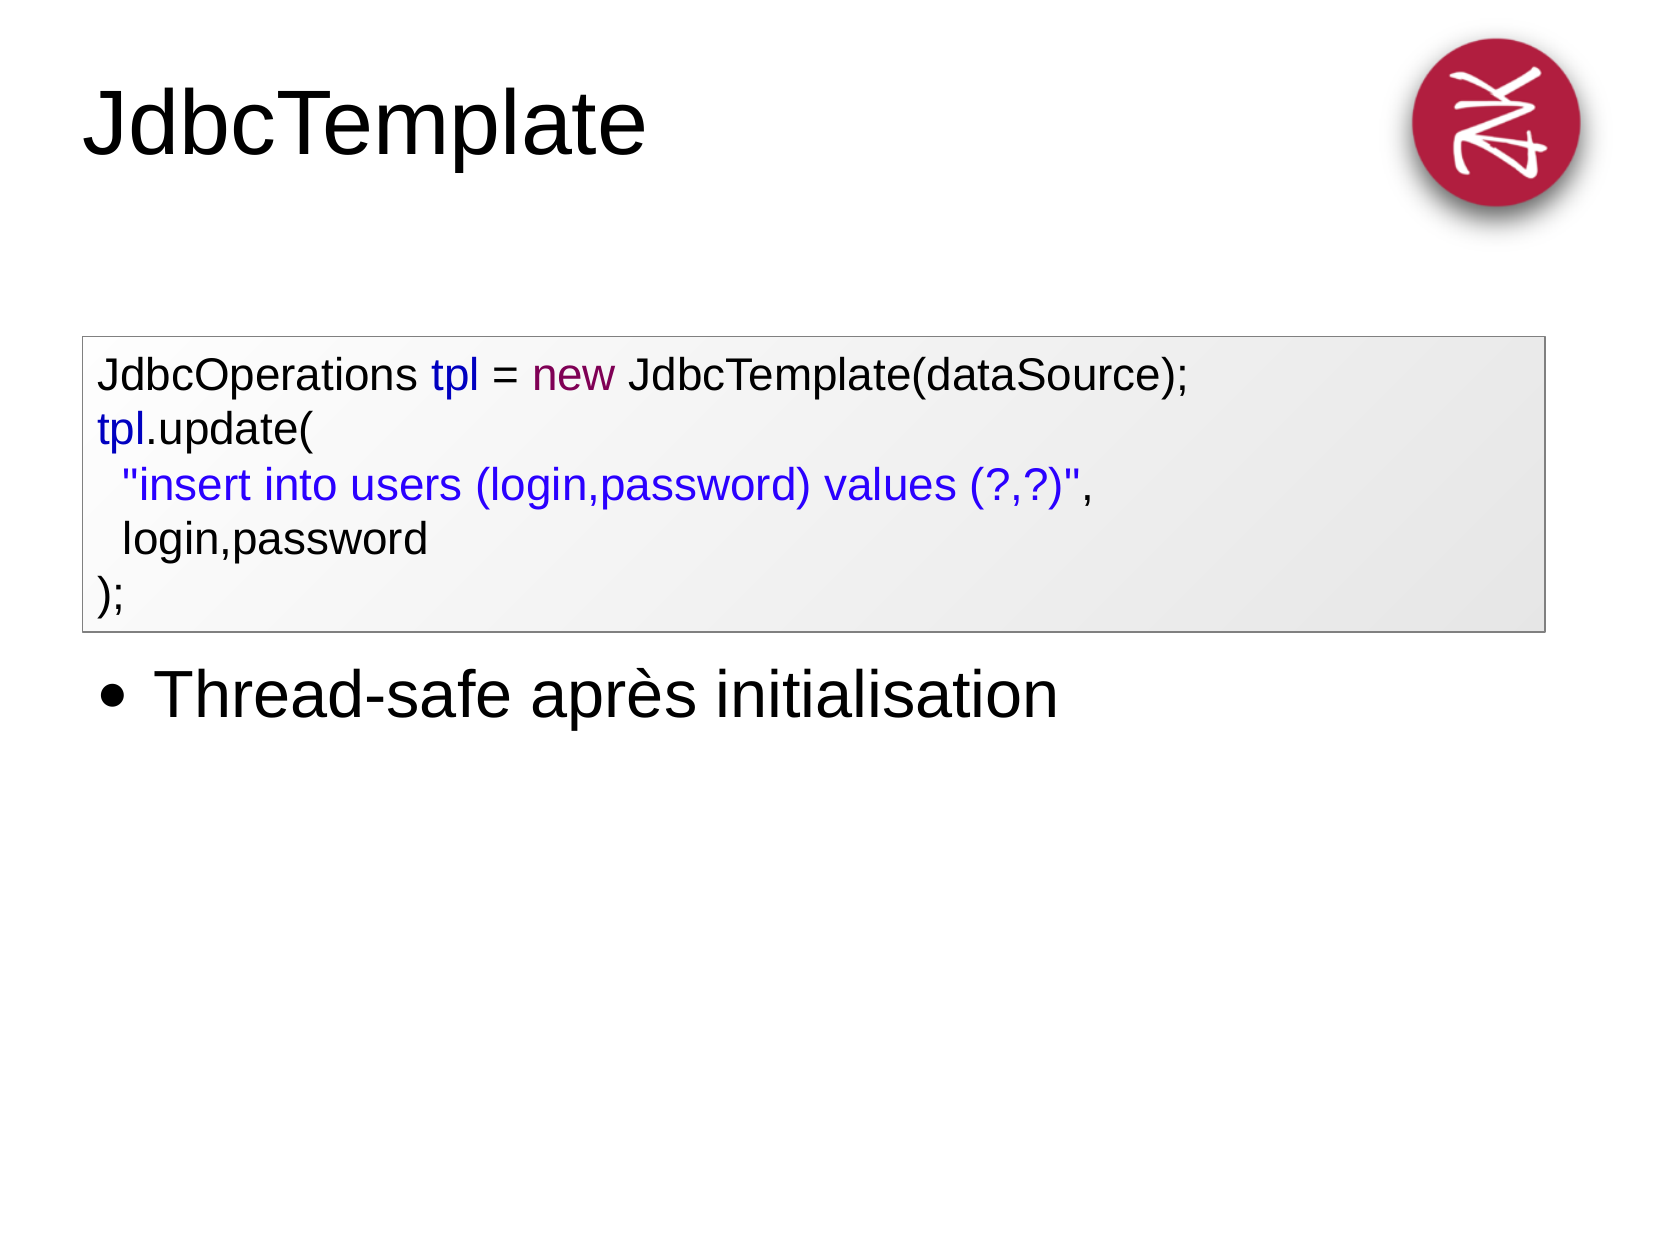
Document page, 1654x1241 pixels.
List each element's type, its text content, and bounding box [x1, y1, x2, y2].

text_box JdbcTemplate [82, 13, 1571, 221]
text_box JdbcOperations tpl = new JdbcTemplate(dataSource); tpl.update( "insert into users (login,password) values (?,?)", login,password ); [82, 336, 1545, 633]
picture [1374, 13, 1619, 258]
text_box Thread-safe après initialisation [82, 650, 1538, 1241]
